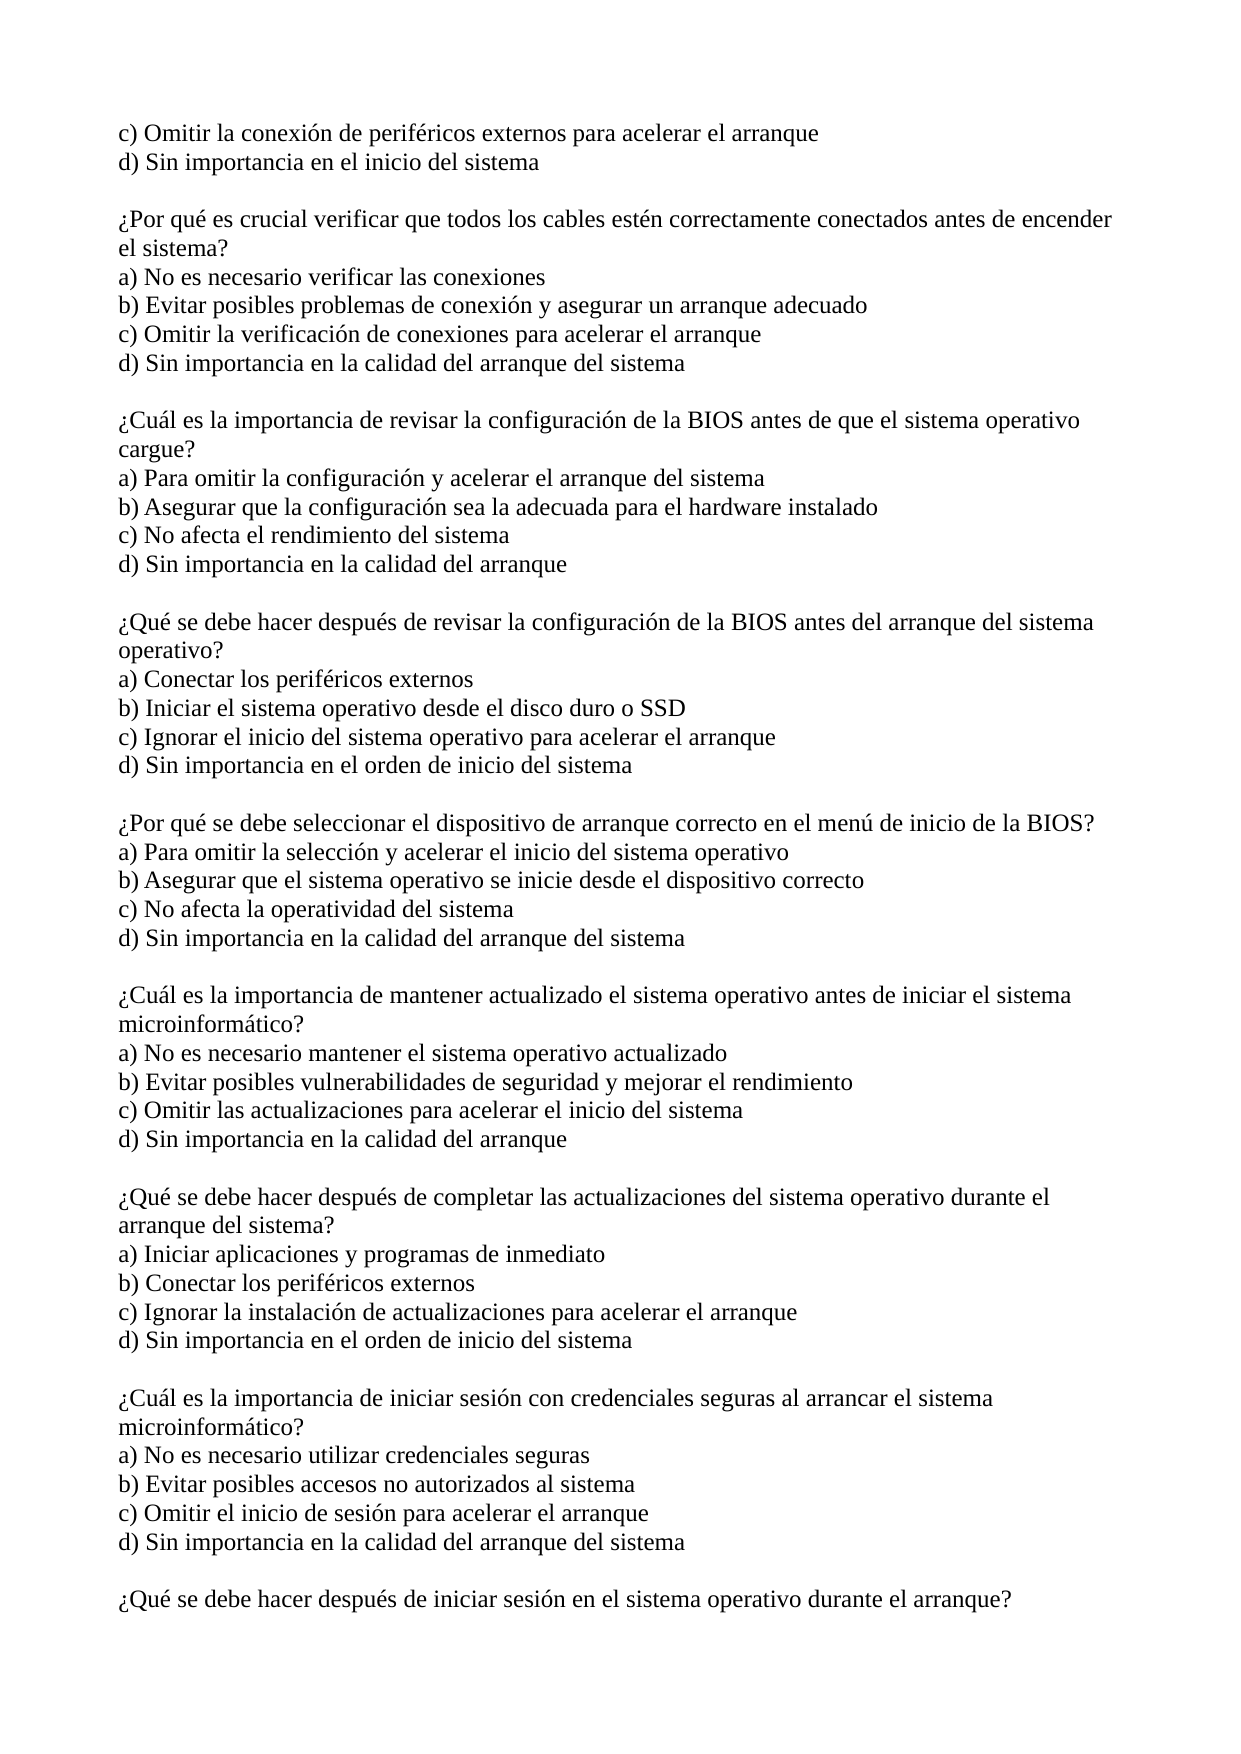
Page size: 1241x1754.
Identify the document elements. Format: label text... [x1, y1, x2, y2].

text b) Asegurar que el sistema operativo se inicie desde el dispositivo correcto [118, 866, 1122, 894]
text d) Sin importancia en el orden de inicio del sistema [118, 1326, 1122, 1354]
text d) Sin importancia en la calidad del arranque del sistema [118, 923, 1122, 952]
text c) Omitir las actualizaciones para acelerar el inicio del sistema [118, 1096, 1122, 1124]
text c) Ignorar el inicio del sistema operativo para acelerar el arranque [118, 722, 1122, 751]
text ¿Cuál es la importancia de iniciar sesión con credenciales seguras al arrancar el sistema microinformático? [118, 1383, 1122, 1441]
text ¿Qué se debe hacer después de completar las actualizaciones del sistema operativo durante el arranque del sistema? [118, 1182, 1122, 1239]
text b) Evitar posibles accesos no autorizados al sistema [118, 1469, 1122, 1498]
text a) Para omitir la selección y acelerar el inicio del sistema operativo [118, 837, 1122, 866]
text d) Sin importancia en la calidad del arranque del sistema [118, 1527, 1122, 1556]
text d) Sin importancia en el inicio del sistema [118, 147, 1122, 176]
text c) Omitir la verificación de conexiones para acelerar el arranque [118, 319, 1122, 348]
text b) Evitar posibles vulnerabilidades de seguridad y mejorar el rendimiento [118, 1067, 1122, 1096]
text d) Sin importancia en la calidad del arranque [118, 549, 1122, 578]
text ¿Qué se debe hacer después de revisar la configuración de la BIOS antes del arranque del sistema operativo? [118, 607, 1122, 664]
text ¿Por qué es crucial verificar que todos los cables estén correctamente conectados antes de encender el sistema? [118, 204, 1122, 262]
text d) Sin importancia en la calidad del arranque [118, 1124, 1122, 1153]
text c) Omitir la conexión de periféricos externos para acelerar el arranque [118, 118, 1122, 147]
text ¿Qué se debe hacer después de iniciar sesión en el sistema operativo durante el arranque? [118, 1584, 1122, 1613]
text ¿Cuál es la importancia de mantener actualizado el sistema operativo antes de iniciar el sistema microinformático? [118, 981, 1122, 1038]
text a) No es necesario utilizar credenciales seguras [118, 1441, 1122, 1469]
text a) Para omitir la configuración y acelerar el arranque del sistema [118, 463, 1122, 492]
text c) No afecta el rendimiento del sistema [118, 521, 1122, 549]
text c) No afecta la operatividad del sistema [118, 894, 1122, 923]
text c) Omitir el inicio de sesión para acelerar el arranque [118, 1498, 1122, 1527]
text b) Iniciar el sistema operativo desde el disco duro o SSD [118, 693, 1122, 722]
text b) Asegurar que la configuración sea la adecuada para el hardware instalado [118, 492, 1122, 521]
text a) Iniciar aplicaciones y programas de inmediato [118, 1239, 1122, 1268]
text b) Conectar los periféricos externos [118, 1268, 1122, 1297]
text a) No es necesario verificar las conexiones [118, 262, 1122, 291]
text d) Sin importancia en la calidad del arranque del sistema [118, 348, 1122, 377]
text ¿Por qué se debe seleccionar el dispositivo de arranque correcto en el menú de inicio de la BIOS? [118, 808, 1122, 837]
text ¿Cuál es la importancia de revisar la configuración de la BIOS antes de que el sistema operativo cargue? [118, 406, 1122, 463]
text c) Ignorar la instalación de actualizaciones para acelerar el arranque [118, 1297, 1122, 1326]
text d) Sin importancia en el orden de inicio del sistema [118, 751, 1122, 779]
text a) No es necesario mantener el sistema operativo actualizado [118, 1038, 1122, 1067]
text a) Conectar los periféricos externos [118, 664, 1122, 693]
text b) Evitar posibles problemas de conexión y asegurar un arranque adecuado [118, 291, 1122, 319]
